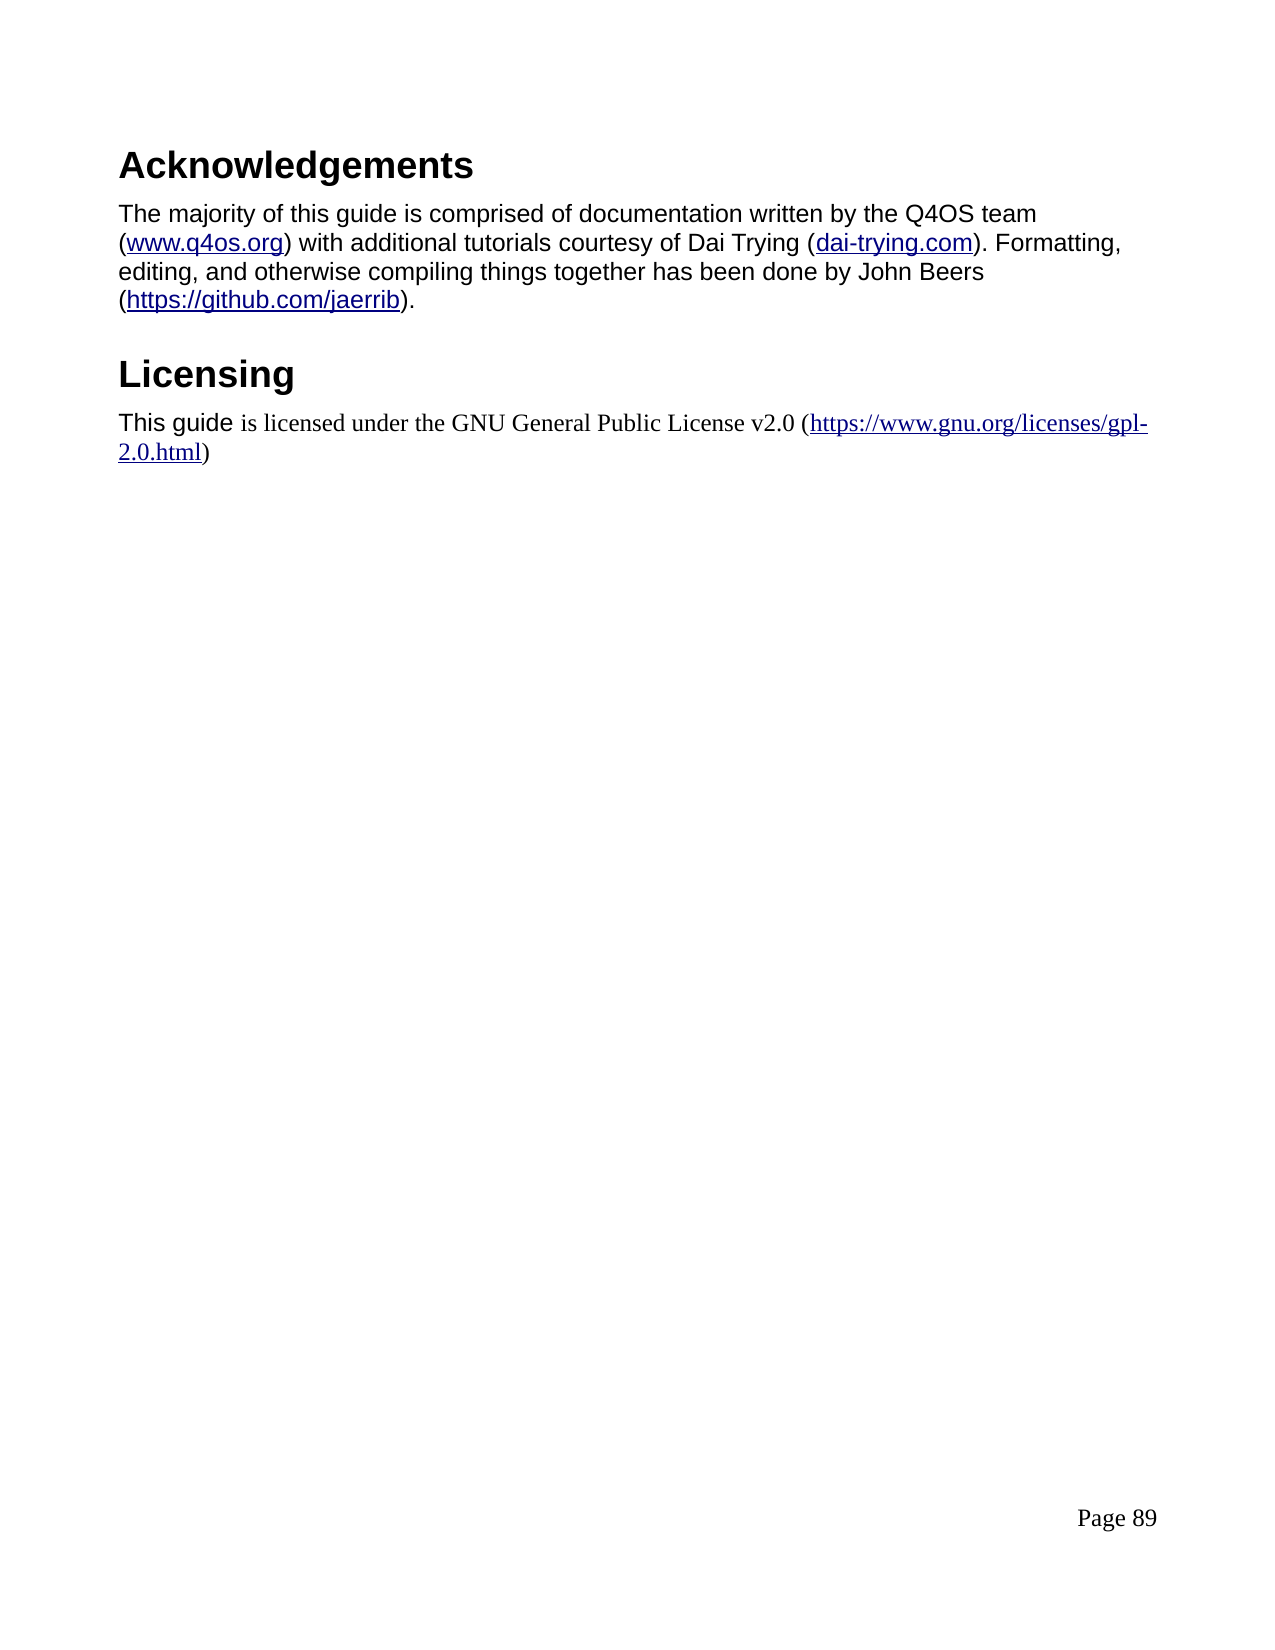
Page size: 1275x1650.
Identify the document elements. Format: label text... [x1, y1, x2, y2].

text The majority of this guide is comprised of documentation written by the Q4OS team (www.q4os.org) with additional tutorials courtesy of Dai Trying (dai-trying.com). Formatting, editing, and otherwise compiling things together has been done by John Beers (https://github.com/jaerrib). [118, 199, 1157, 314]
subtitle Licensing [118, 352, 1157, 395]
subtitle Acknowledgements [118, 143, 1157, 187]
text This guide is licensed under the GNU General Public License v2.0 (https://www.gnu.org/licenses/gpl-2.0.html) [118, 408, 1157, 466]
